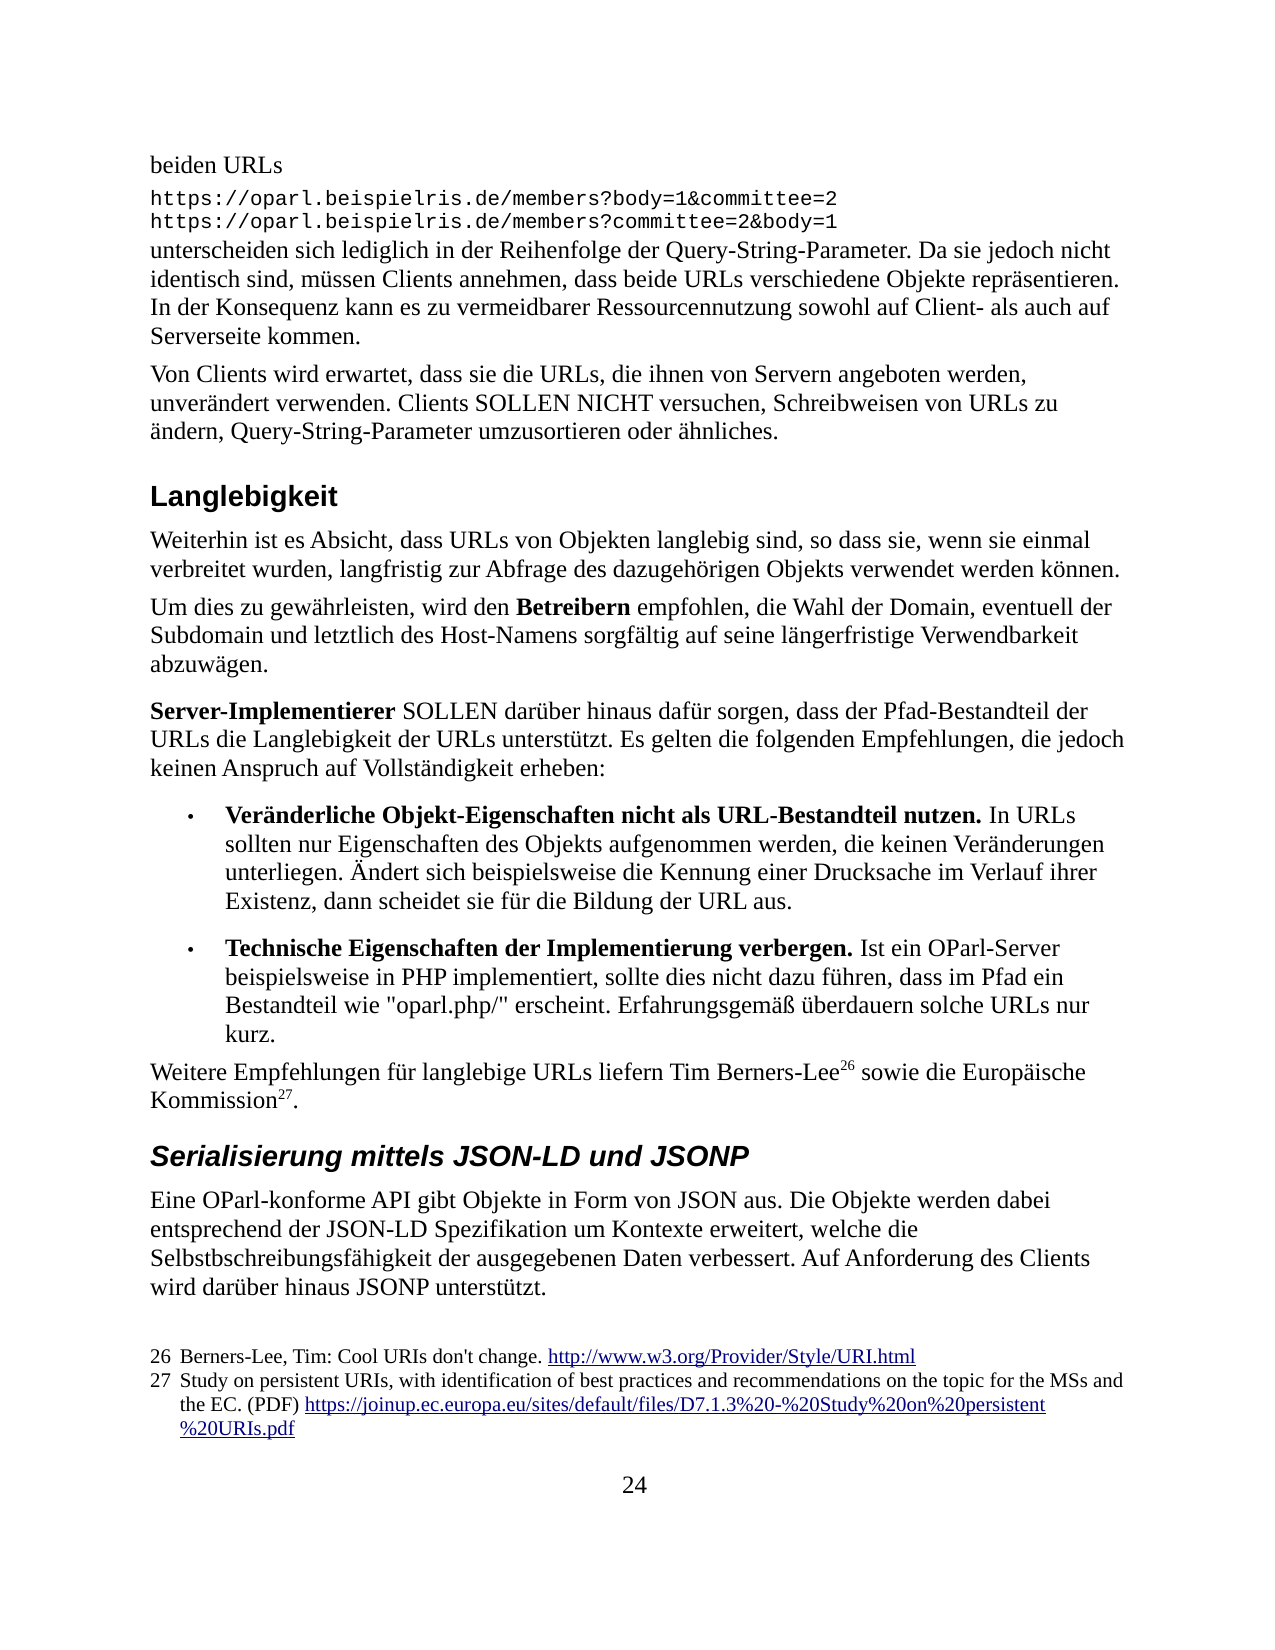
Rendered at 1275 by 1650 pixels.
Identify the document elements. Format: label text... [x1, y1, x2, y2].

subtitle Serialisierung mittels JSON-LD und JSONP [150, 1139, 1125, 1173]
list Technische Eigenschaften der Implementierung verbergen. Ist ein OParl-Server beispielsweise in PHP implementiert, sollte dies nicht dazu führen, dass im Pfad ein Bestandteil wie "oparl.php/" erscheint. Erfahrungsgemäß überdauern solche URLs nur kurz. [187, 933, 1125, 1048]
list Veränderliche Objekt-Eigenschaften nicht als URL-Bestandteil nutzen. In URLs sollten nur Eigenschaften des Objekts aufgenommen werden, die keinen Veränderungen unterliegen. Ändert sich beispielsweise die Kennung einer Drucksache im Verlauf ihrer Existenz, dann scheidet sie für die Bildung der URL aus. [187, 800, 1125, 915]
text beiden URLs [150, 150, 1125, 179]
text Study on persistent URIs, with identification of best practices and recommendations on the topic for the MSs and the EC. (PDF) https://joinup.ec.europa.eu/sites/default/files/D7.1.3%20-%20Study%20on%20persistent%20URIs.pdf [150, 1368, 1125, 1440]
text Um dies zu gewährleisten, wird den Betreibern empfohlen, die Wahl der Domain, eventuell der Subdomain und letztlich des Host-Namens sorgfältig auf seine längerfristige Verwendbarkeit abzuwägen. [150, 592, 1125, 678]
text Server-Implementierer SOLLEN darüber hinaus dafür sorgen, dass der Pfad-Bestandteil der URLs die Langlebigkeit der URLs unterstützt. Es gelten die folgenden Empfehlungen, die jedoch keinen Anspruch auf Vollständigkeit erheben: [150, 696, 1125, 782]
text https://oparl.beispielris.de/members?body=1&committee=2 [150, 188, 1125, 211]
text Eine OParl-konforme API gibt Objekte in Form von JSON aus. Die Objekte werden dabei entsprechend der JSON-LD Spezifikation um Kontexte erweitert, welche die Selbstbschreibungsfähigkeit der ausgegebenen Daten verbessert. Auf Anforderung des Clients wird darüber hinaus JSONP unterstützt. [150, 1185, 1125, 1300]
subtitle Langlebigkeit [150, 479, 1125, 513]
text Berners-Lee, Tim: Cool URIs don't change. http://www.w3.org/Provider/Style/URI.html [150, 1344, 1125, 1368]
text Weiterhin ist es Absicht, dass URLs von Objekten langlebig sind, so dass sie, wenn sie einmal verbreitet wurden, langfristig zur Abfrage des dazugehörigen Objekts verwendet werden können. [150, 525, 1125, 583]
text https://oparl.beispielris.de/members?committee=2&body=1 [150, 211, 1125, 235]
text Von Clients wird erwartet, dass sie die URLs, die ihnen von Servern angeboten werden, unverändert verwenden. Clients SOLLEN NICHT versuchen, Schreibweisen von URLs zu ändern, Query-String-Parameter umzusortieren oder ähnliches. [150, 359, 1125, 445]
text unterscheiden sich lediglich in der Reihenfolge der Query-String-Parameter. Da sie jedoch nicht identisch sind, müssen Clients annehmen, dass beide URLs verschiedene Objekte repräsentieren. In der Konsequenz kann es zu vermeidbarer Ressourcennutzung sowohl auf Client- als auch auf Serverseite kommen. [150, 235, 1125, 350]
text Weitere Empfehlungen für langlebige URLs liefern Tim Berners-Lee sowie die Europäische Kommission. [150, 1057, 1125, 1114]
